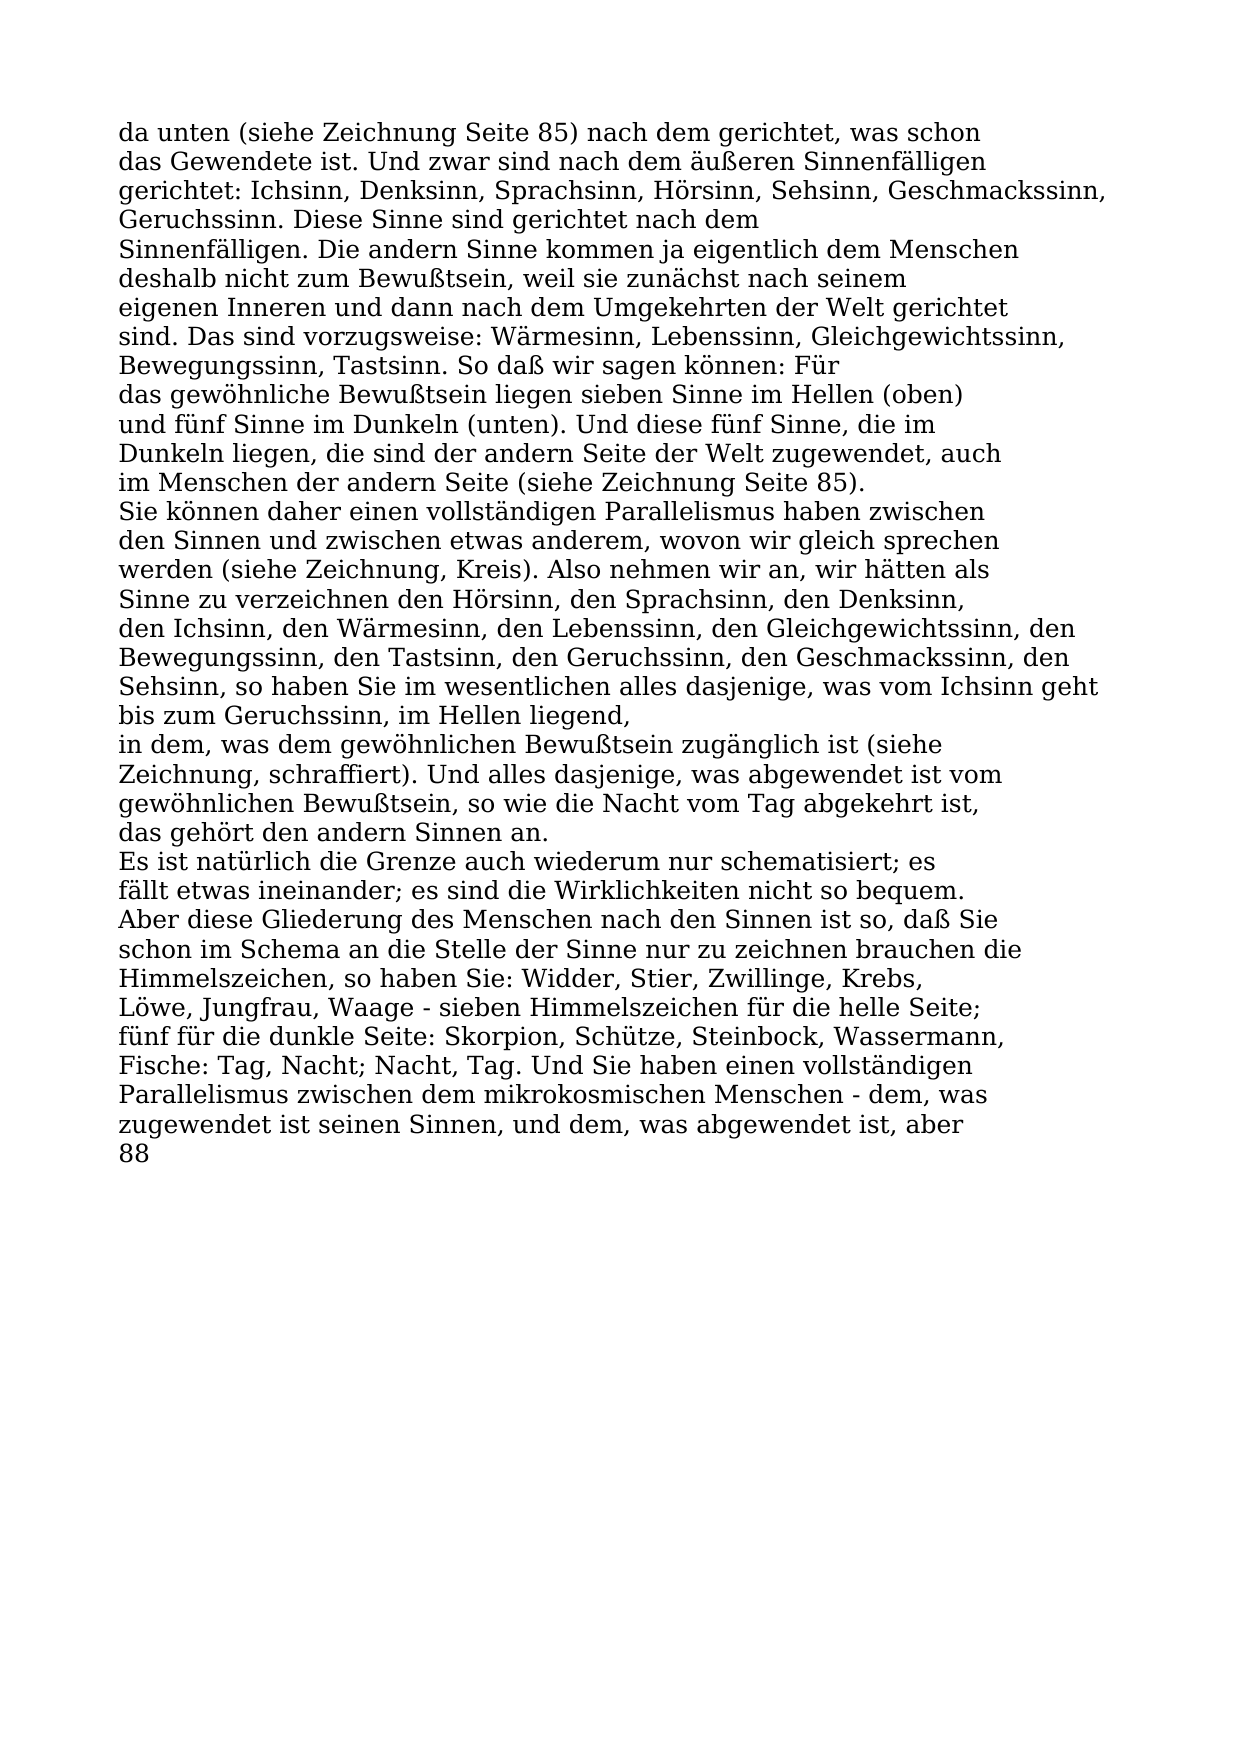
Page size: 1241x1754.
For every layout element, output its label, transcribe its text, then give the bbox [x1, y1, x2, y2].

text Fische: Tag, Nacht; Nacht, Tag. Und Sie haben einen vollständigen [118, 1051, 1122, 1081]
text Dunkeln liegen, die sind der andern Seite der Welt zugewendet, auch [118, 439, 1122, 468]
text und fünf Sinne im Dunkeln (unten). Und diese fünf Sinne, die im [118, 410, 1122, 439]
text gewöhnlichen Bewußtsein, so wie die Nacht vom Tag abgekehrt ist, [118, 789, 1122, 818]
text werden (siehe Zeichnung, Kreis). Also nehmen wir an, wir hätten als [118, 556, 1122, 585]
text Himmelszeichen, so haben Sie: Widder, Stier, Zwillinge, Krebs, [118, 964, 1122, 993]
text das gehört den andern Sinnen an. [118, 818, 1122, 847]
text 88 [118, 1139, 1122, 1168]
text in dem, was dem gewöhnlichen Bewußtsein zugänglich ist (siehe [118, 731, 1122, 760]
text zugewendet ist seinen Sinnen, und dem, was abgewendet ist, aber [118, 1110, 1122, 1139]
text Zeichnung, schraffiert). Und alles dasjenige, was abgewendet ist vom [118, 760, 1122, 789]
text Sinnenfälligen. Die andern Sinne kommen ja eigentlich dem Menschen deshalb nicht zum Bewußtsein, weil sie zunächst nach seinem [118, 235, 1122, 293]
text Aber diese Gliederung des Menschen nach den Sinnen ist so, daß Sie [118, 906, 1122, 935]
text den Sinnen und zwischen etwas anderem, wovon wir gleich sprechen [118, 526, 1122, 556]
text Parallelismus zwischen dem mikrokosmischen Menschen - dem, was [118, 1081, 1122, 1110]
text den Ichsinn, den Wärmesinn, den Lebenssinn, den Gleichgewichtssinn, den Bewegungssinn, den Tastsinn, den Geruchssinn, den Geschmackssinn, den Sehsinn, so haben Sie im wesentlichen alles dasjenige, was vom Ichsinn geht bis zum Geruchssinn, im Hellen liegend, [118, 614, 1122, 731]
text im Menschen der andern Seite (siehe Zeichnung Seite 85). [118, 468, 1122, 497]
text fünf für die dunkle Seite: Skorpion, Schütze, Steinbock, Wassermann, [118, 1022, 1122, 1051]
text Sinne zu verzeichnen den Hörsinn, den Sprachsinn, den Denksinn, [118, 585, 1122, 614]
text eigenen Inneren und dann nach dem Umgekehrten der Welt gerichtet [118, 293, 1122, 322]
text das Gewendete ist. Und zwar sind nach dem äußeren Sinnenfälligen [118, 147, 1122, 176]
text Es ist natürlich die Grenze auch wiederum nur schematisiert; es [118, 847, 1122, 876]
text sind. Das sind vorzugsweise: Wärmesinn, Lebenssinn, Gleichgewichtssinn, Bewegungssinn, Tastsinn. So daß wir sagen können: Für [118, 322, 1122, 381]
text gerichtet: Ichsinn, Denksinn, Sprachsinn, Hörsinn, Sehsinn, Geschmackssinn, Geruchssinn. Diese Sinne sind gerichtet nach dem [118, 176, 1122, 235]
text da unten (siehe Zeichnung Seite 85) nach dem gerichtet, was schon [118, 118, 1122, 147]
text fällt etwas ineinander; es sind die Wirklichkeiten nicht so bequem. [118, 876, 1122, 906]
text Löwe, Jungfrau, Waage - sieben Himmelszeichen für die helle Seite; [118, 993, 1122, 1022]
text das gewöhnliche Bewußtsein liegen sieben Sinne im Hellen (oben) [118, 381, 1122, 410]
text schon im Schema an die Stelle der Sinne nur zu zeichnen brauchen die [118, 935, 1122, 964]
text Sie können daher einen vollständigen Parallelismus haben zwischen [118, 497, 1122, 526]
